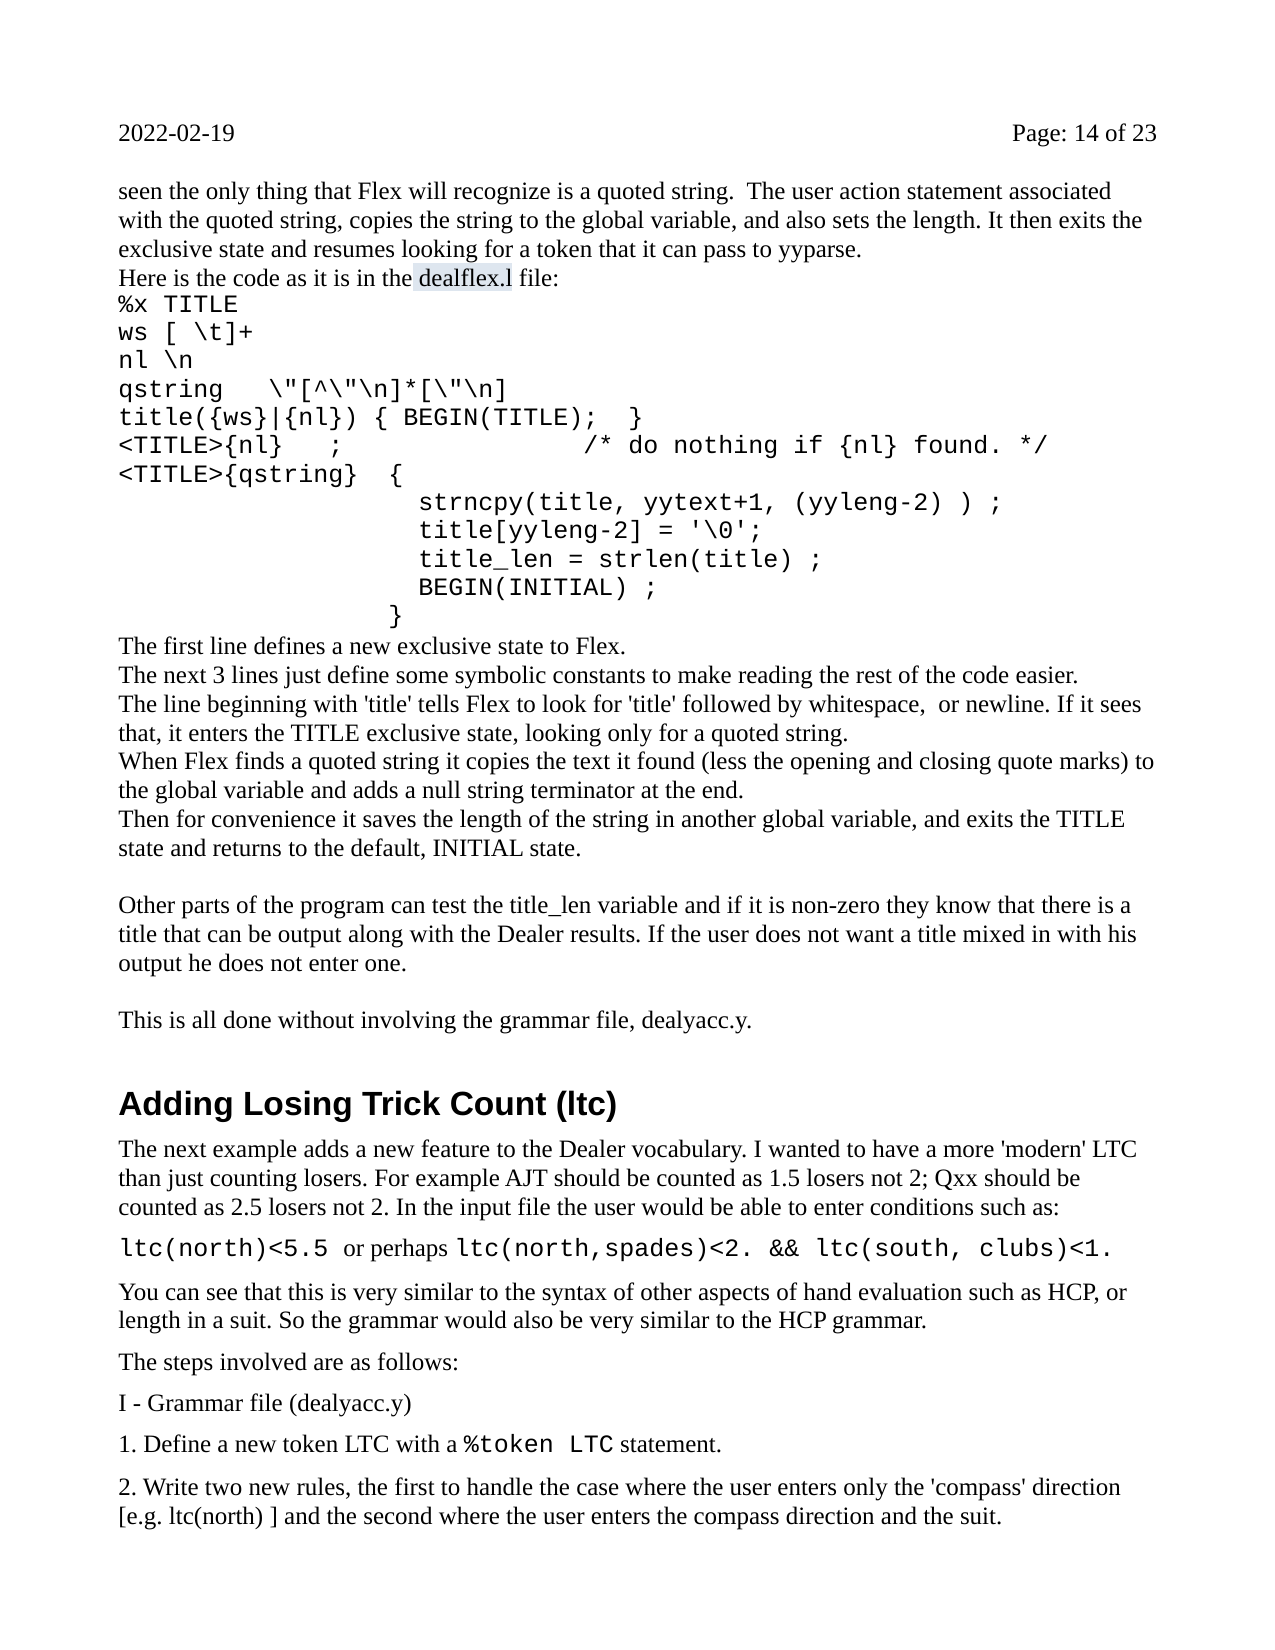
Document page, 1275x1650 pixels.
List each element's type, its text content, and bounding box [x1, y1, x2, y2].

text ltc(north)<5.5 or perhaps ltc(north,spades)<2. && ltc(south, clubs)<1. [118, 1233, 1157, 1264]
text Then for convenience it saves the length of the string in another global variable, and exits the TITLE state and returns to the default, INITIAL state. [118, 804, 1157, 861]
text %x TITLE [118, 291, 1157, 320]
text strncpy(title, yytext+1, (yyleng-2) ) ; [118, 490, 1157, 518]
subtitle Adding Losing Trick Count (ltc) [118, 1083, 1157, 1122]
text The next 3 lines just define some symbolic constants to make reading the rest of the code easier. [118, 660, 1157, 689]
text qstring \"[^\"\n]*[\"\n] [118, 376, 1157, 405]
text The steps involved are as follows: [118, 1347, 1157, 1375]
text <TITLE>{nl} ; /* do nothing if {nl} found. */ [118, 433, 1157, 461]
text You can see that this is very similar to the syntax of other aspects of hand evaluation such as HCP, or length in a suit. So the grammar would also be very similar to the HCP grammar. [118, 1277, 1157, 1334]
text This is all done without involving the grammar file, dealyacc.y. [118, 1005, 1157, 1034]
text <TITLE>{qstring} { [118, 461, 1157, 490]
text title({ws}|{nl}) { BEGIN(TITLE); } [118, 405, 1157, 433]
text ws [ \t]+ [118, 320, 1157, 348]
text } [118, 603, 1157, 631]
text title[yyleng-2] = '\0'; [118, 518, 1157, 546]
text BEGIN(INITIAL) ; [118, 575, 1157, 603]
text seen the only thing that Flex will recognize is a quoted string. The user action statement associated with the quoted string, copies the string to the global variable, and also sets the length. It then exits the exclusive state and resumes looking for a token that it can pass to yyparse. [118, 176, 1157, 263]
text 1. Define a new token LTC with a %token LTC statement. [118, 1429, 1157, 1460]
text The first line defines a new exclusive state to Flex. [118, 631, 1157, 660]
text Here is the code as it is in the dealflex.l file: [118, 263, 1157, 291]
text Other parts of the program can test the title_len variable and if it is non-zero they know that there is a title that can be output along with the Dealer results. If the user does not want a title mixed in with his output he does not enter one. [118, 890, 1157, 976]
text The line beginning with 'title' tells Flex to look for 'title' followed by whitespace, or newline. If it sees that, it enters the TITLE exclusive state, looking only for a quoted string. When Flex finds a quoted string it copies the text it found (less the opening and closing quote marks) to the global variable and adds a null string terminator at the end. [118, 689, 1157, 804]
text 2. Write two new rules, the first to handle the case where the user enters only the 'compass' direction [e.g. ltc(north) ] and the second where the user enters the compass direction and the suit. [118, 1472, 1157, 1530]
text I - Grammar file (dealyacc.y) [118, 1388, 1157, 1417]
text title_len = strlen(title) ; [118, 546, 1157, 575]
text The next example adds a new feature to the Dealer vocabulary. I wanted to have a more 'modern' LTC than just counting losers. For example AJT should be counted as 1.5 losers not 2; Qxx should be counted as 2.5 losers not 2. In the input file the user would be able to enter conditions such as: [118, 1134, 1157, 1221]
text nl \n [118, 348, 1157, 376]
